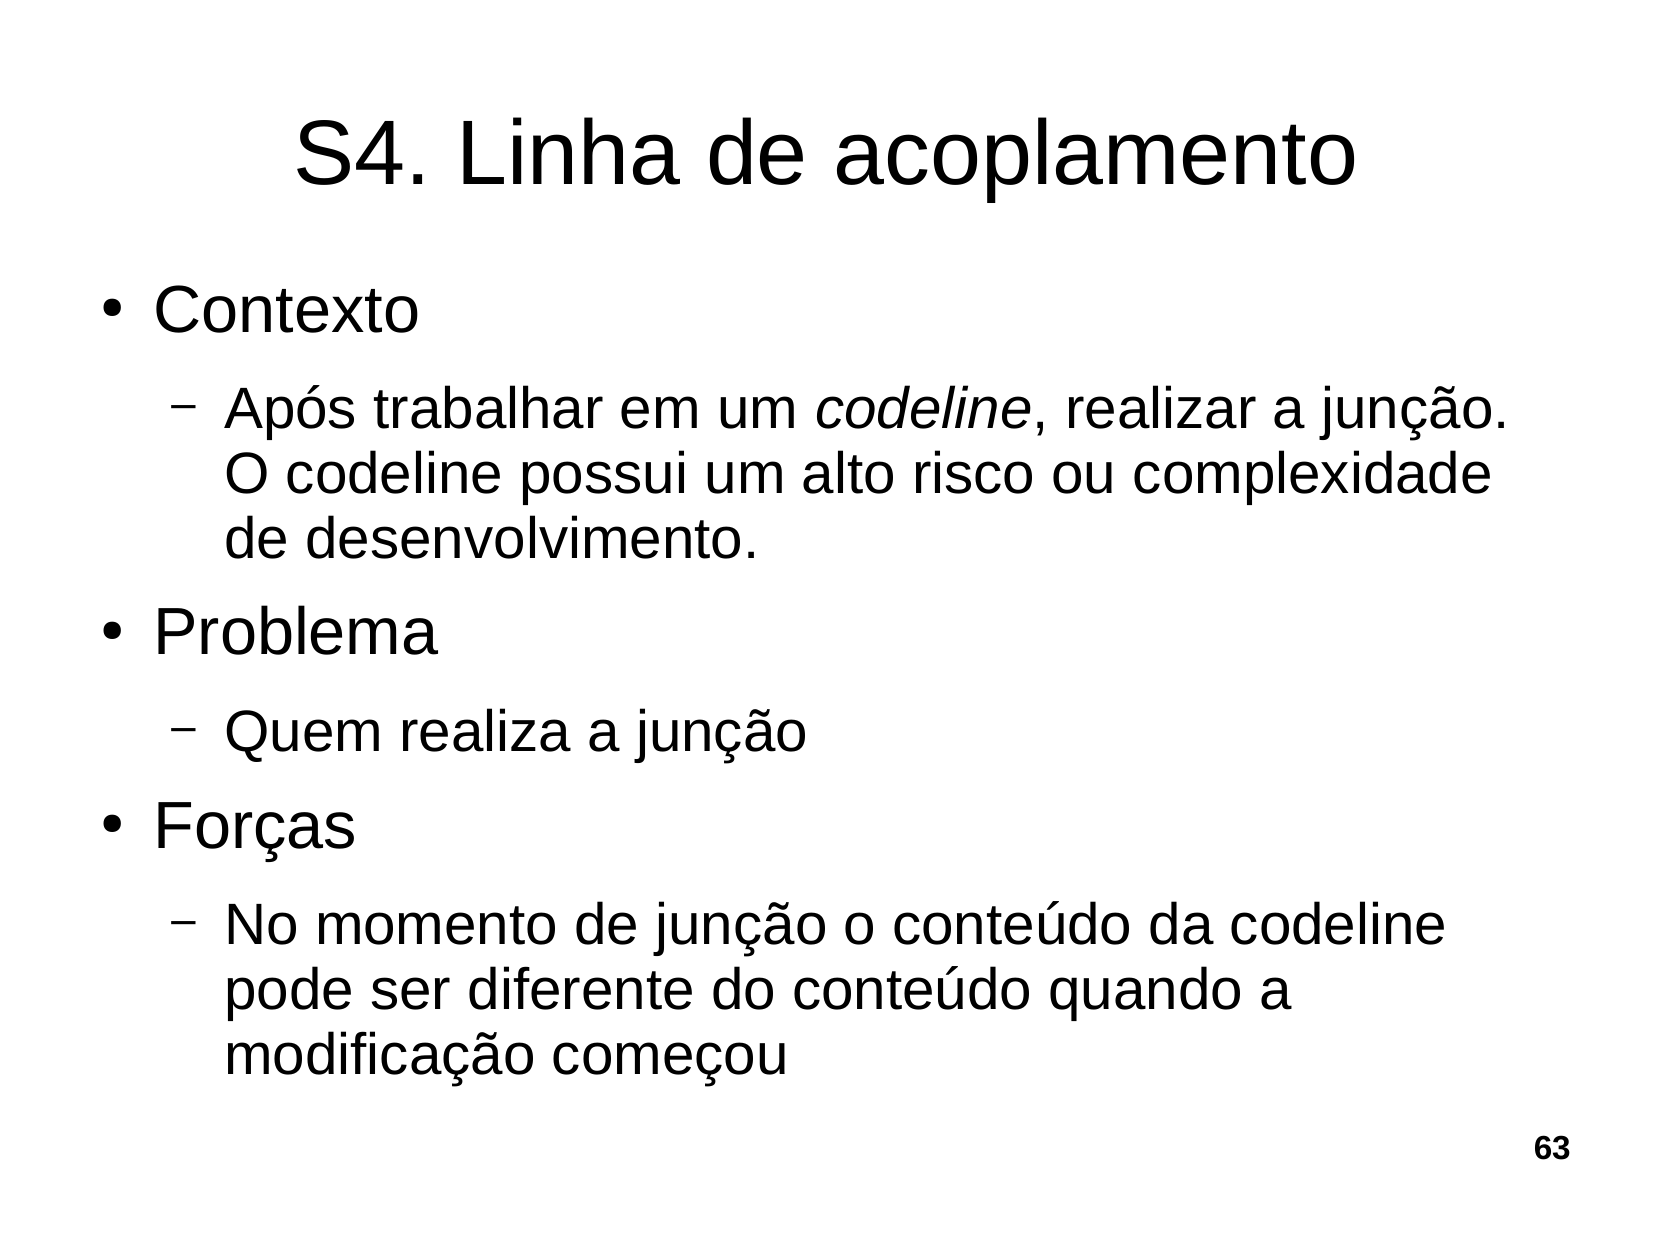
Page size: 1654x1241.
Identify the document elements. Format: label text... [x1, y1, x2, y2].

title S4. Linha de acoplamento [82, 49, 1571, 257]
list Contexto Após trabalhar em um codeline, realizar a junção. O codeline possui um alto risco ou complexidade de desenvolvimento. Problema Quem realiza a junção Forças No momento de junção o conteúdo da codeline pode ser diferente do conteúdo quando a modificação começou [82, 271, 1571, 1123]
